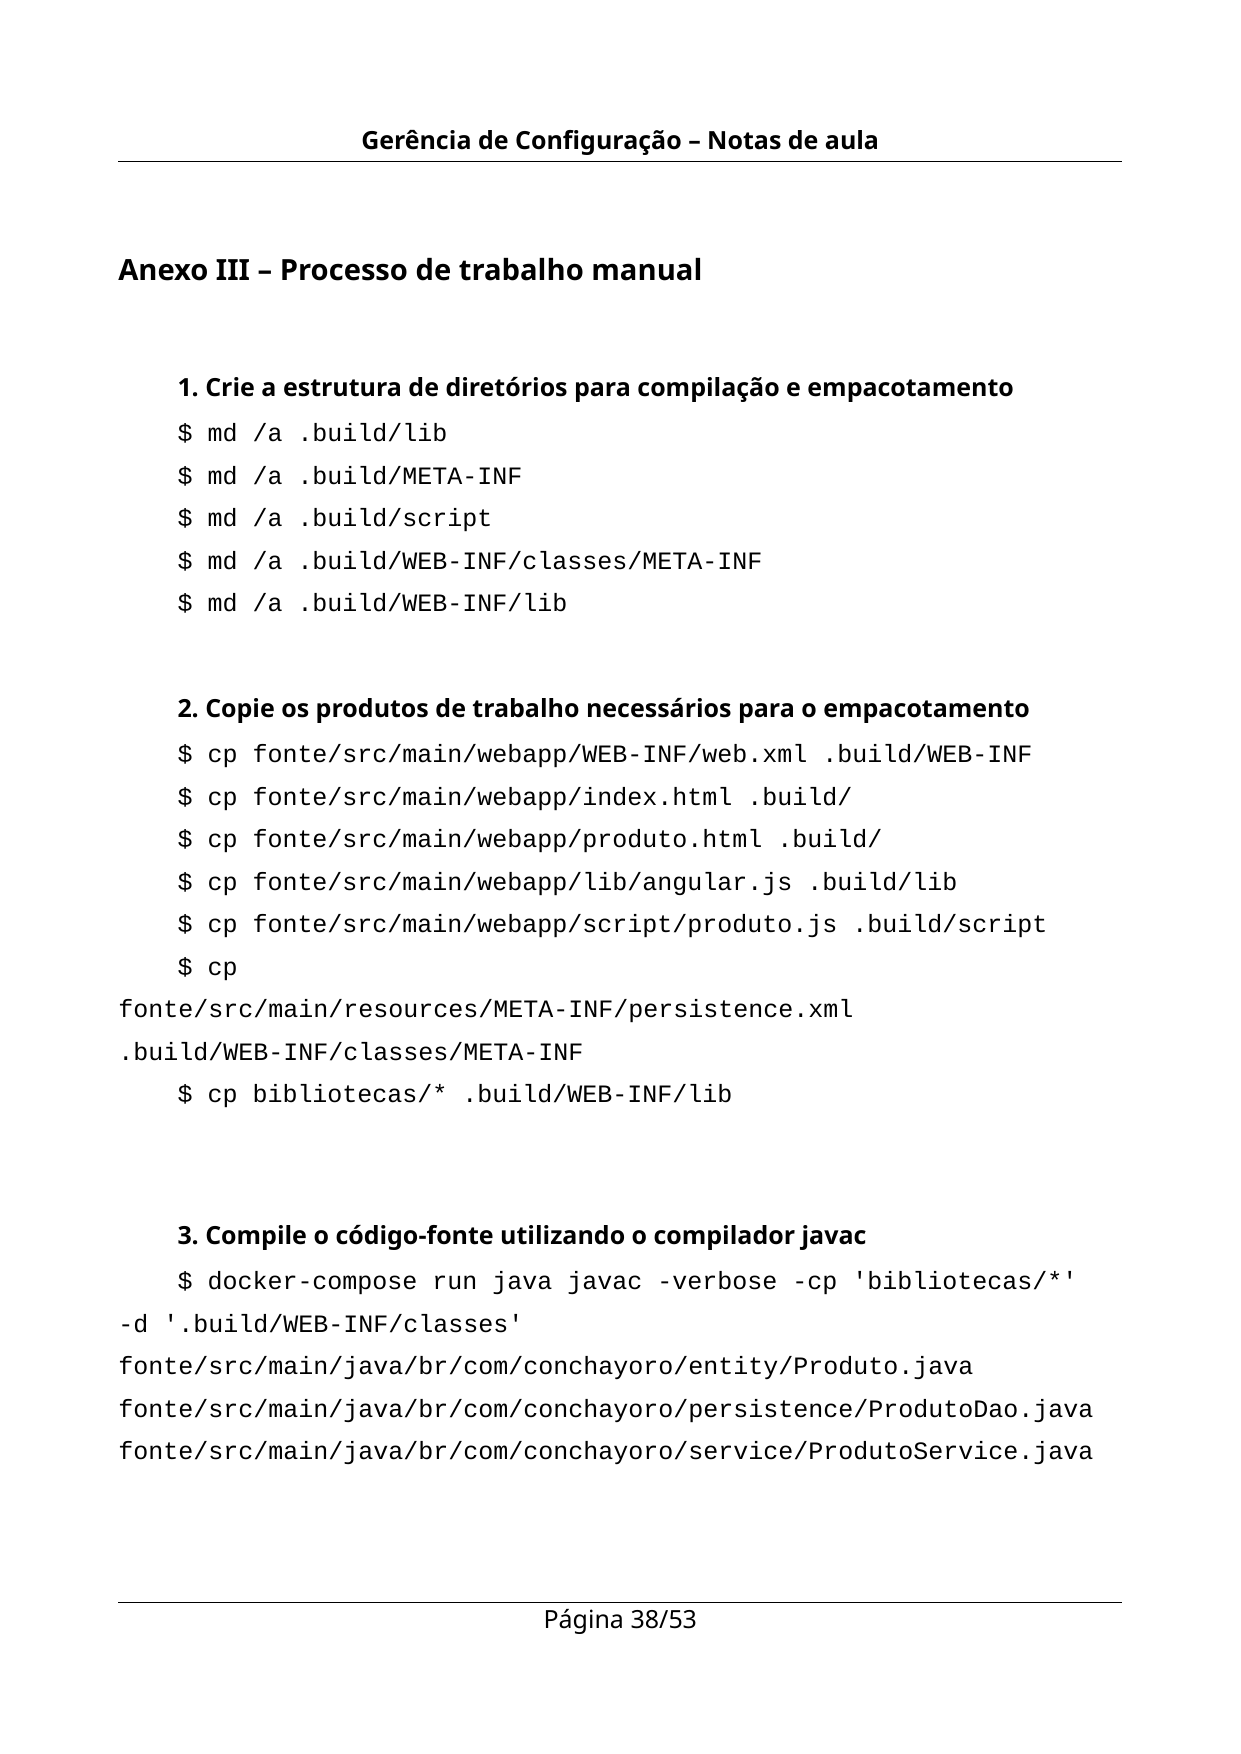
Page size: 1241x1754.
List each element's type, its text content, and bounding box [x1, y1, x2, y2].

text $ md /a .build/lib [118, 421, 1122, 449]
text 3. Compile o código-fonte utilizando o compilador javac [118, 1218, 1122, 1252]
text $ cp fonte/src/main/resources/META-INF/persistence.xml .build/WEB-INF/classes/META-INF [118, 954, 1122, 1068]
subtitle Anexo III – Processo de trabalho manual [118, 249, 1122, 289]
text 1. Crie a estrutura de diretórios para compilação e empacotamento [118, 370, 1122, 404]
text $ md /a .build/META-INF [118, 463, 1122, 492]
text $ cp fonte/src/main/webapp/WEB-INF/web.xml .build/WEB-INF [118, 742, 1122, 770]
text $ cp fonte/src/main/webapp/lib/angular.js .build/lib [118, 869, 1122, 898]
text $ cp bibliotecas/* .build/WEB-INF/lib [118, 1082, 1122, 1110]
text $ md /a .build/WEB-INF/lib [118, 591, 1122, 619]
text $ md /a .build/script [118, 506, 1122, 534]
text $ md /a .build/WEB-INF/classes/META-INF [118, 548, 1122, 577]
text $ cp fonte/src/main/webapp/index.html .build/ [118, 784, 1122, 813]
text $ cp fonte/src/main/webapp/produto.html .build/ [118, 827, 1122, 855]
text $ docker-compose run java javac -verbose -cp 'bibliotecas/*' -d '.build/WEB-INF/classes' fonte/src/main/java/br/com/conchayoro/entity/Produto.java fonte/src/main/java/br/com/conchayoro/persistence/ProdutoDao.java fonte/src/main/java/br/com/conchayoro/service/ProdutoService.java [118, 1269, 1122, 1467]
text 2. Copie os produtos de trabalho necessários para o empacotamento [118, 691, 1122, 725]
text $ cp fonte/src/main/webapp/script/produto.js .build/script [118, 912, 1122, 940]
